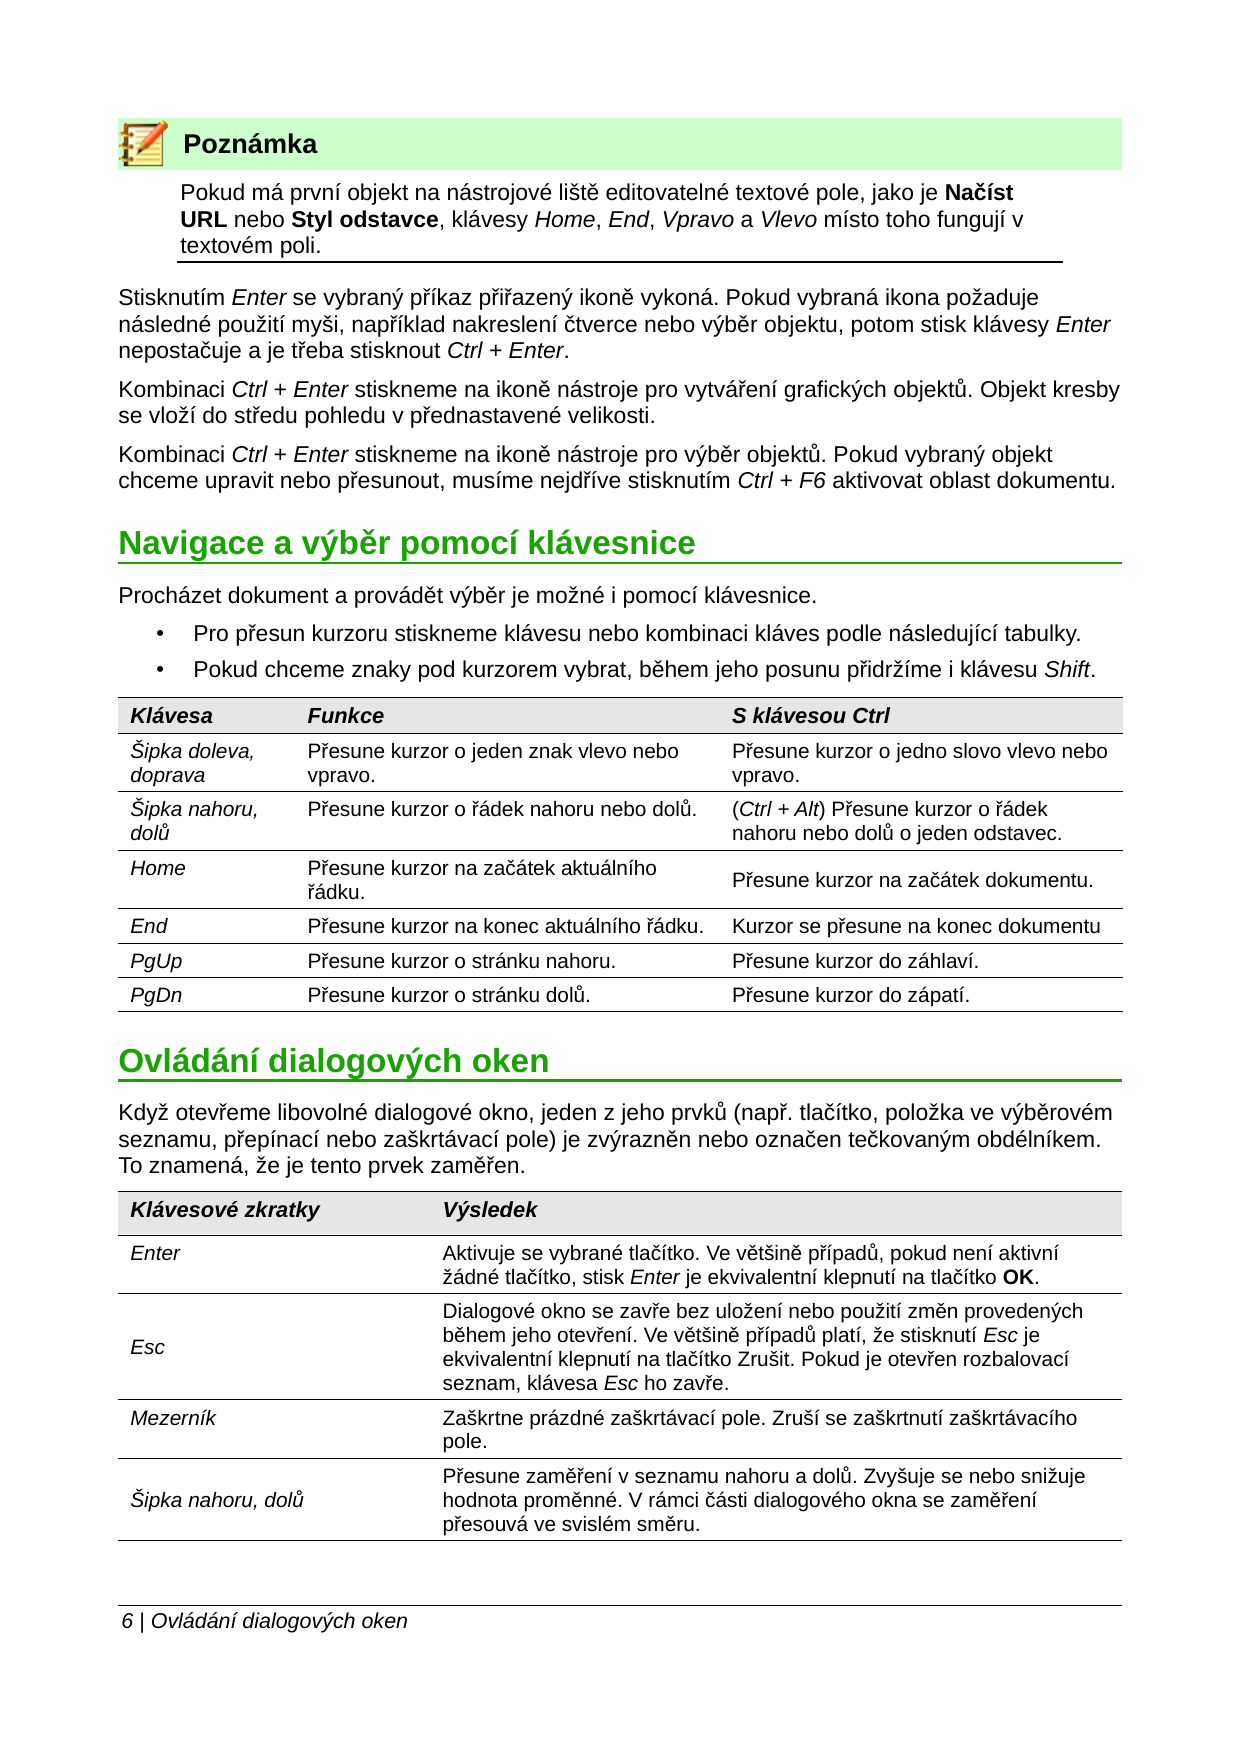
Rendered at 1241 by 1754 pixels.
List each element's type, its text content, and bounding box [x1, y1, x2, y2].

table_cell Přesune kurzor o jeden znak vlevo nebo vpravo. [296, 734, 720, 791]
table_cell Aktivuje se vybrané tlačítko. Ve většině případů, pokud není aktivní žádné tlačítko, stisk Enter je ekvivalentní klepnutí na tlačítko OK. [431, 1236, 1122, 1293]
table_cell Šipka nahoru, dolů [118, 792, 296, 849]
table_cell End [118, 909, 296, 942]
subtitle Poznámka [118, 118, 1122, 170]
subtitle Ovládání dialogových oken [118, 1041, 1122, 1079]
text Kombinaci Ctrl + Enter stiskneme na ikoně nástroje pro vytváření grafických objektů. Objekt kresby se vloží do středu pohledu v přednastavené velikosti. [118, 376, 1122, 429]
table_header Výsledek [431, 1192, 1122, 1234]
list Pro přesun kurzoru stiskneme klávesu nebo kombinaci kláves podle následující tabulky. [156, 620, 1122, 647]
table_cell Přesune kurzor o stránku nahoru. [296, 944, 720, 977]
table_cell Dialogové okno se zavře bez uložení nebo použití změn provedených během jeho otevření. Ve většině případů platí, že stisknutí Esc je ekvivalentní klepnutí na tlačítko Zrušit. Pokud je otevřen rozbalovací seznam, klávesa Esc ho zavře. [431, 1294, 1122, 1399]
table_header S klávesou Ctrl [720, 698, 1123, 733]
subtitle Navigace a výběr pomocí klávesnice [118, 523, 1122, 562]
table_header Klávesa [118, 698, 296, 733]
table_cell (Ctrl + Alt) Přesune kurzor o řádek nahoru nebo dolů o jeden odstavec. [720, 792, 1123, 849]
table_header Funkce [296, 698, 720, 733]
table_cell PgUp [118, 944, 296, 977]
table_cell Šipka nahoru, dolů [118, 1459, 431, 1540]
table_cell Přesune kurzor na konec aktuálního řádku. [296, 909, 720, 942]
text Když otevřeme libovolné dialogové okno, jeden z jeho prvků (např. tlačítko, položka ve výběrovém seznamu, přepínací nebo zaškrtávací pole) je zvýrazněn nebo označen tečkovaným obdélníkem. To znamená, že je tento prvek zaměřen. [118, 1099, 1122, 1178]
table_header Klávesové zkratky [118, 1192, 431, 1234]
table_cell Přesune kurzor na začátek dokumentu. [720, 851, 1123, 908]
table_cell Šipka doleva, doprava [118, 734, 296, 791]
table_cell Home [118, 851, 296, 908]
picture [119, 119, 170, 170]
text Stisknutím Enter se vybraný příkaz přiřazený ikoně vykoná. Pokud vybraná ikona požaduje následné použití myši, například nakreslení čtverce nebo výběr objektu, potom stisk klávesy Enter nepostačuje a je třeba stisknout Ctrl + Enter. [118, 284, 1122, 363]
text Pokud má první objekt na nástrojové liště editovatelné textové pole, jako je Načíst URL nebo Styl odstavce, klávesy Home, End, Vpravo a Vlevo místo toho fungují v textovém poli. [177, 176, 1063, 261]
table_cell Přesune kurzor o jedno slovo vlevo nebo vpravo. [720, 734, 1123, 791]
table_cell Enter [118, 1236, 431, 1293]
table_cell Přesune kurzor do zápatí. [720, 978, 1123, 1011]
table_cell Mezerník [118, 1400, 431, 1458]
table_cell Přesune kurzor do záhlaví. [720, 944, 1123, 977]
table_cell Zaškrtne prázdné zaškrtávací pole. Zruší se zaškrtnutí zaškrtávacího pole. [431, 1400, 1122, 1458]
list Pokud chceme znaky pod kurzorem vybrat, během jeho posunu přidržíme i klávesu Shift. [156, 656, 1122, 682]
list Procházet dokument a provádět výběr je možné i pomocí klávesnice. [118, 582, 1122, 608]
table_cell Přesune kurzor o stránku dolů. [296, 978, 720, 1011]
table_cell Přesune kurzor na začátek aktuálního řádku. [296, 851, 720, 908]
table_cell Kurzor se přesune na konec dokumentu [720, 909, 1123, 942]
table_cell Přesune kurzor o řádek nahoru nebo dolů. [296, 792, 720, 849]
text Kombinaci Ctrl + Enter stiskneme na ikoně nástroje pro výběr objektů. Pokud vybraný objekt chceme upravit nebo přesunout, musíme nejdříve stisknutím Ctrl + F6 aktivovat oblast dokumentu. [118, 441, 1122, 494]
table_cell PgDn [118, 978, 296, 1011]
table_cell Esc [118, 1294, 431, 1399]
table_cell Přesune zaměření v seznamu nahoru a dolů. Zvyšuje se nebo snižuje hodnota proměnné. V rámci části dialogového okna se zaměření přesouvá ve svislém směru. [431, 1459, 1122, 1540]
